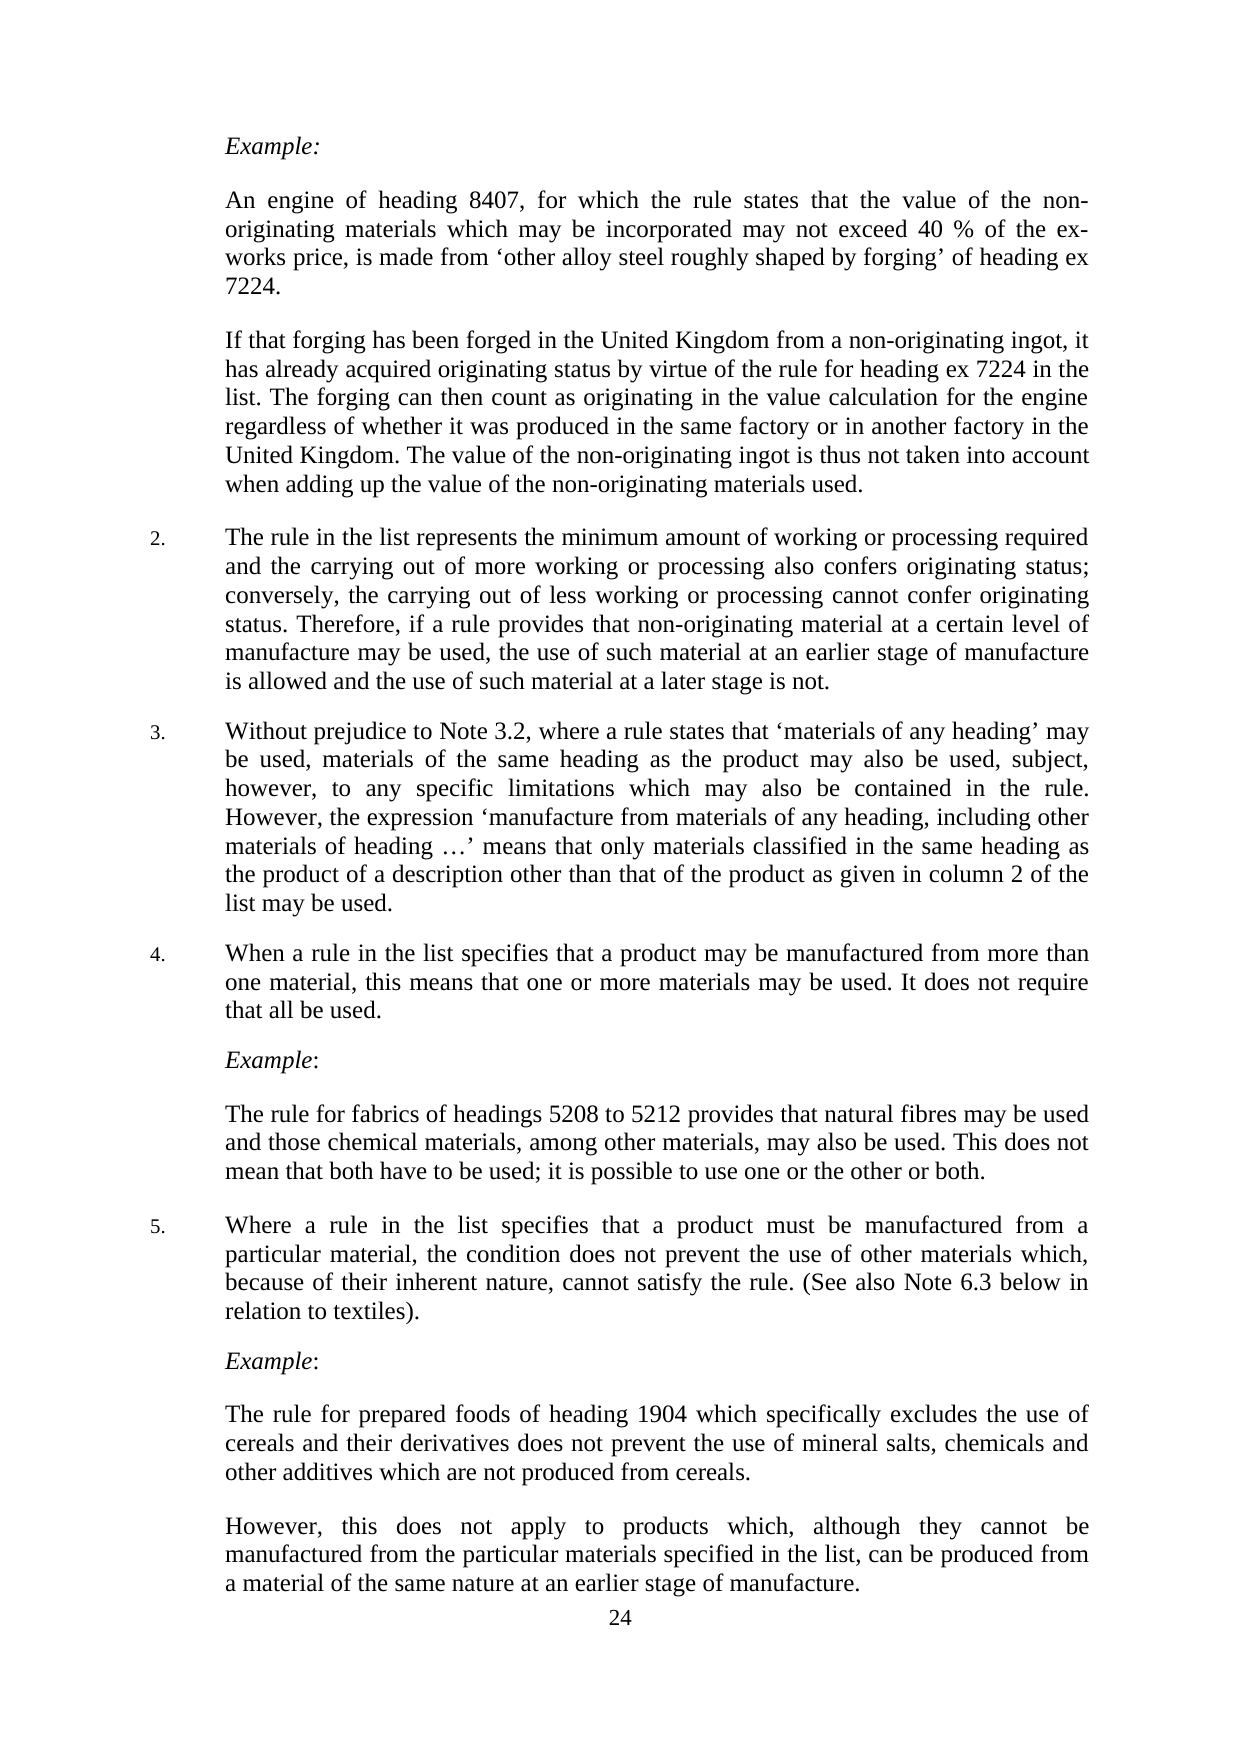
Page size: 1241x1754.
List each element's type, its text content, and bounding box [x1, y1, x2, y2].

text Example: [225, 1045, 1090, 1074]
text The rule for fabrics of headings 5208 to 5212 provides that natural fibres may be used and those chemical materials, among other materials, may also be used. This does not mean that both have to be used; it is possible to use one or the other or both. [225, 1099, 1090, 1185]
text If that forging has been forged in the United Kingdom from a non-originating ingot, it has already acquired originating status by virtue of the rule for heading ex 7224 in the list. The forging can then count as originating in the value calculation for the engine regardless of whether it was produced in the same factory or in another factory in the United Kingdom. The value of the non-originating ingot is thus not taken into account when adding up the value of the non-originating materials used. [225, 325, 1090, 497]
subtitle The rule in the list represents the minimum amount of working or processing required and the carrying out of more working or processing also confers originating status; conversely, the carrying out of less working or processing cannot confer originating status. Therefore, if a rule provides that non-originating material at a certain level of manufacture may be used, the use of such material at an earlier stage of manufacture is allowed and the use of such material at a later stage is not. [150, 522, 1090, 695]
subtitle Where a rule in the list specifies that a product must be manufactured from a particular material, the condition does not prevent the use of other materials which, because of their inherent nature, cannot satisfy the rule. (See also Note 6.3 below in relation to textiles). [150, 1210, 1090, 1325]
text Example: [225, 131, 1090, 160]
subtitle Without prejudice to Note 3.2, where a rule states that ‘materials of any heading’ may be used, materials of the same heading as the product may also be used, subject, however, to any specific limitations which may also be contained in the rule. However, the expression ‘manufacture from materials of any heading, including other materials of heading …’ means that only materials classified in the same heading as the product of a description other than that of the product as given in column 2 of the list may be used. [150, 716, 1090, 917]
text However, this does not apply to products which, although they cannot be manufactured from the particular materials specified in the list, can be produced from a material of the same nature at an earlier stage of manufacture. [225, 1511, 1090, 1597]
text An engine of heading 8407, for which the rule states that the value of the non-originating materials which may be incorporated may not exceed 40 % of the ex-works price, is made from ‘other alloy steel roughly shaped by forging’ of heading ex 7224. [225, 185, 1090, 300]
subtitle When a rule in the list specifies that a product may be manufactured from more than one material, this means that one or more materials may be used. It does not require that all be used. [150, 938, 1090, 1024]
text The rule for prepared foods of heading 1904 which specifically excludes the use of cereals and their derivatives does not prevent the use of mineral salts, chemicals and other additives which are not produced from cereals. [225, 1399, 1090, 1486]
text Example: [225, 1346, 1090, 1374]
